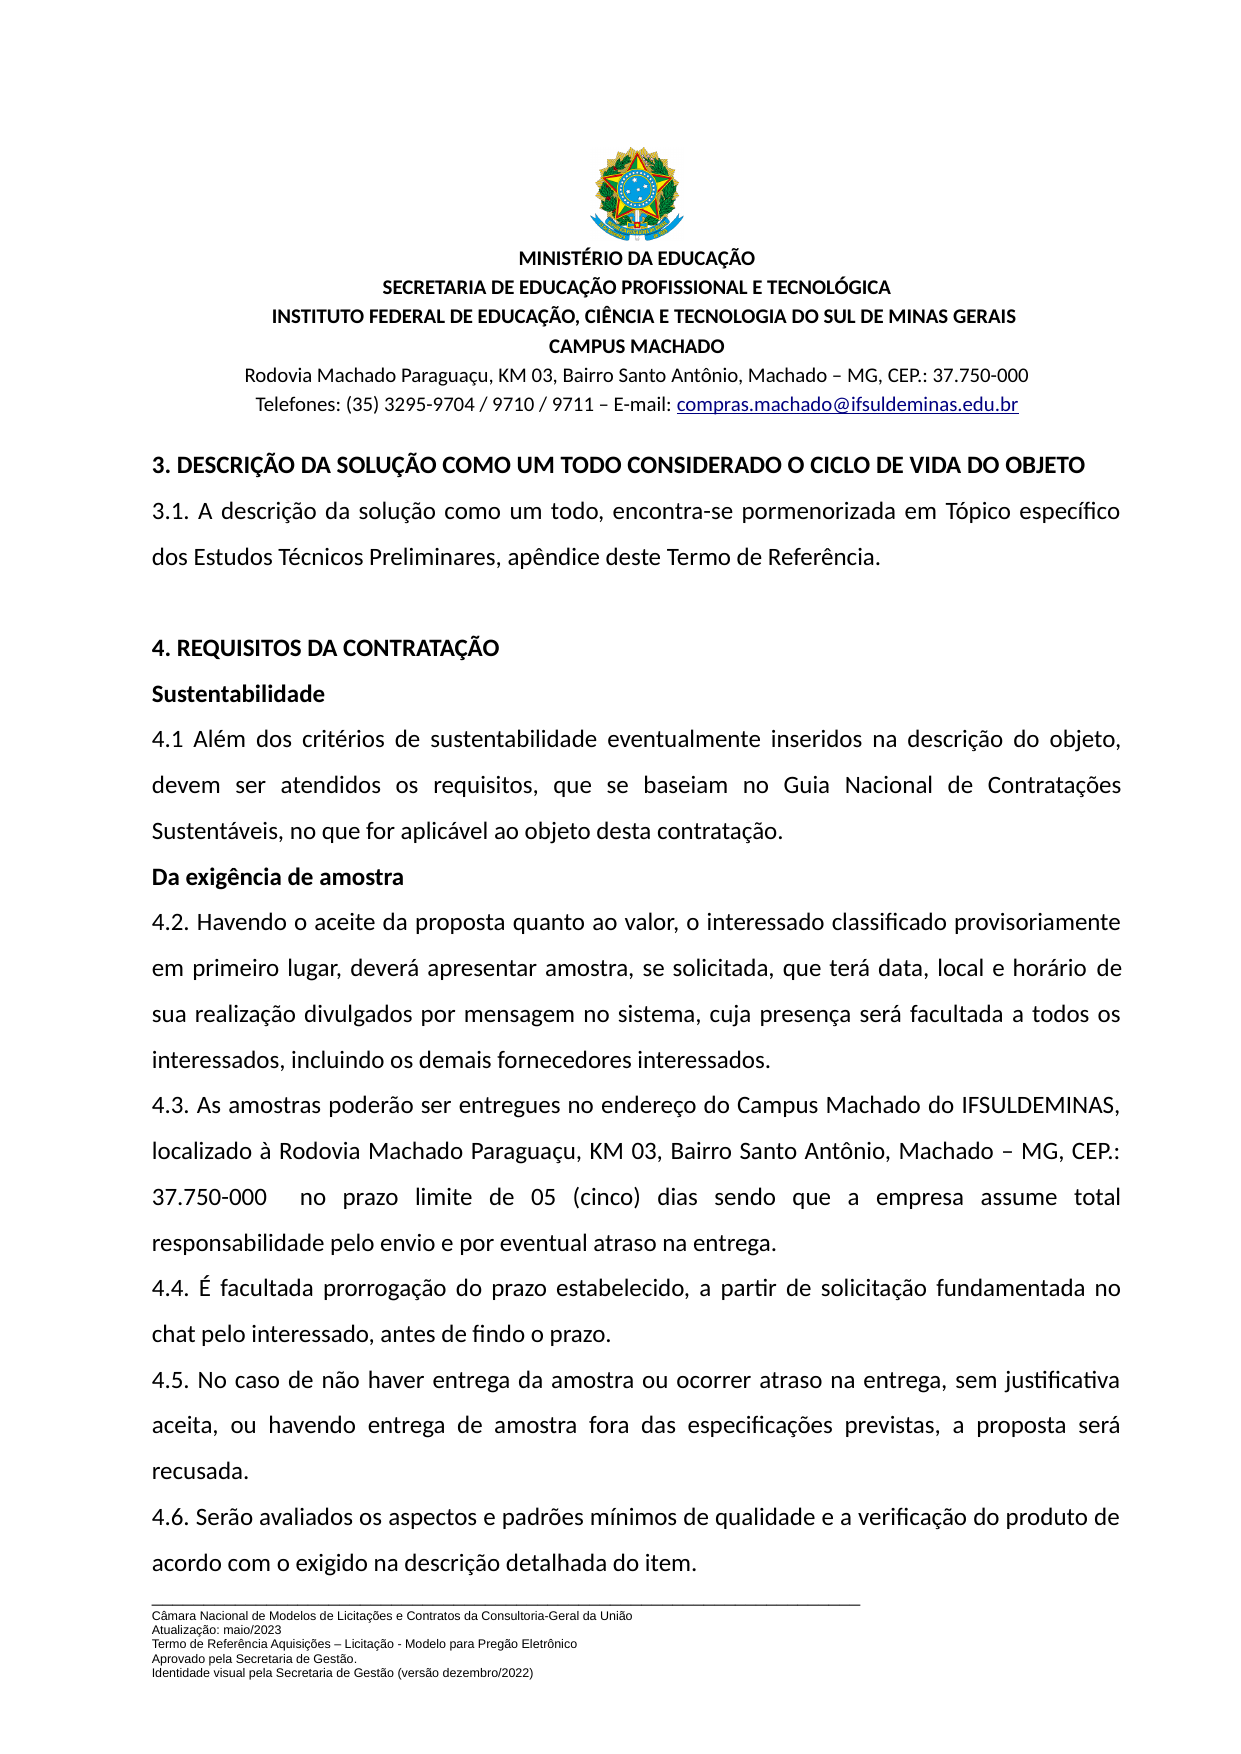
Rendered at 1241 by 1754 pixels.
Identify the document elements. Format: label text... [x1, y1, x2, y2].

picture [630, 236, 645, 241]
picture [652, 219, 684, 241]
text 4.5. No caso de não haver entrega da amostra ou ocorrer atraso na entrega, sem justificativa aceita, ou havendo entrega de amostra fora das especificações previstas, a proposta será recusada. [152, 1364, 1122, 1486]
text 3.1. A descrição da solução como um todo, encontra-se pormenorizada em Tópico específico dos Estudos Técnicos Preliminares, apêndice deste Termo de Referência. [152, 495, 1122, 571]
text 4. REQUISITOS DA CONTRATAÇÃO [152, 632, 1122, 663]
text 4.6. Serão avaliados os aspectos e padrões mínimos de qualidade e a verificação do produto de acordo com o exigido na descrição detalhada do item. [152, 1501, 1122, 1577]
text 3. DESCRIÇÃO DA SOLUÇÃO COMO UM TODO CONSIDERADO O CICLO DE VIDA DO OBJETO [152, 449, 1122, 480]
text 4.1 Além dos critérios de sustentabilidade eventualmente inseridos na descrição do objeto, devem ser atendidos os requisitos, que se baseiam no Guia Nacional de Contratações Sustentáveis, no que for aplicável ao objeto desta contratação. [152, 724, 1122, 846]
text 4.4. É facultada prorrogação do prazo estabelecido, a partir de solicitação fundamentada no chat pelo interessado, antes de findo o prazo. [152, 1272, 1122, 1349]
text 4.3. As amostras poderão ser entregues no endereço do Campus Machado do IFSULDEMINAS, localizado à Rodovia Machado Paraguaçu, KM 03, Bairro Santo Antônio, Machado – MG, CEP.: 37.750-000 no prazo limite de 05 (cinco) dias sendo que a empresa assume total responsabilidade pelo envio e por eventual atraso na entrega. [152, 1089, 1122, 1257]
text Da exigência de amostra [152, 861, 1122, 891]
text 4.2. Havendo o aceite da proposta quanto ao valor, o interessado classificado provisoriamente em primeiro lugar, deverá apresentar amostra, se solicitada, que terá data, local e horário de sua realização divulgados por mensagem no sistema, cuja presença será facultada a todos os interessados, incluindo os demais fornecedores interessados. [152, 907, 1122, 1074]
text Sustentabilidade [152, 678, 1122, 708]
picture [656, 223, 665, 228]
picture [590, 147, 684, 241]
